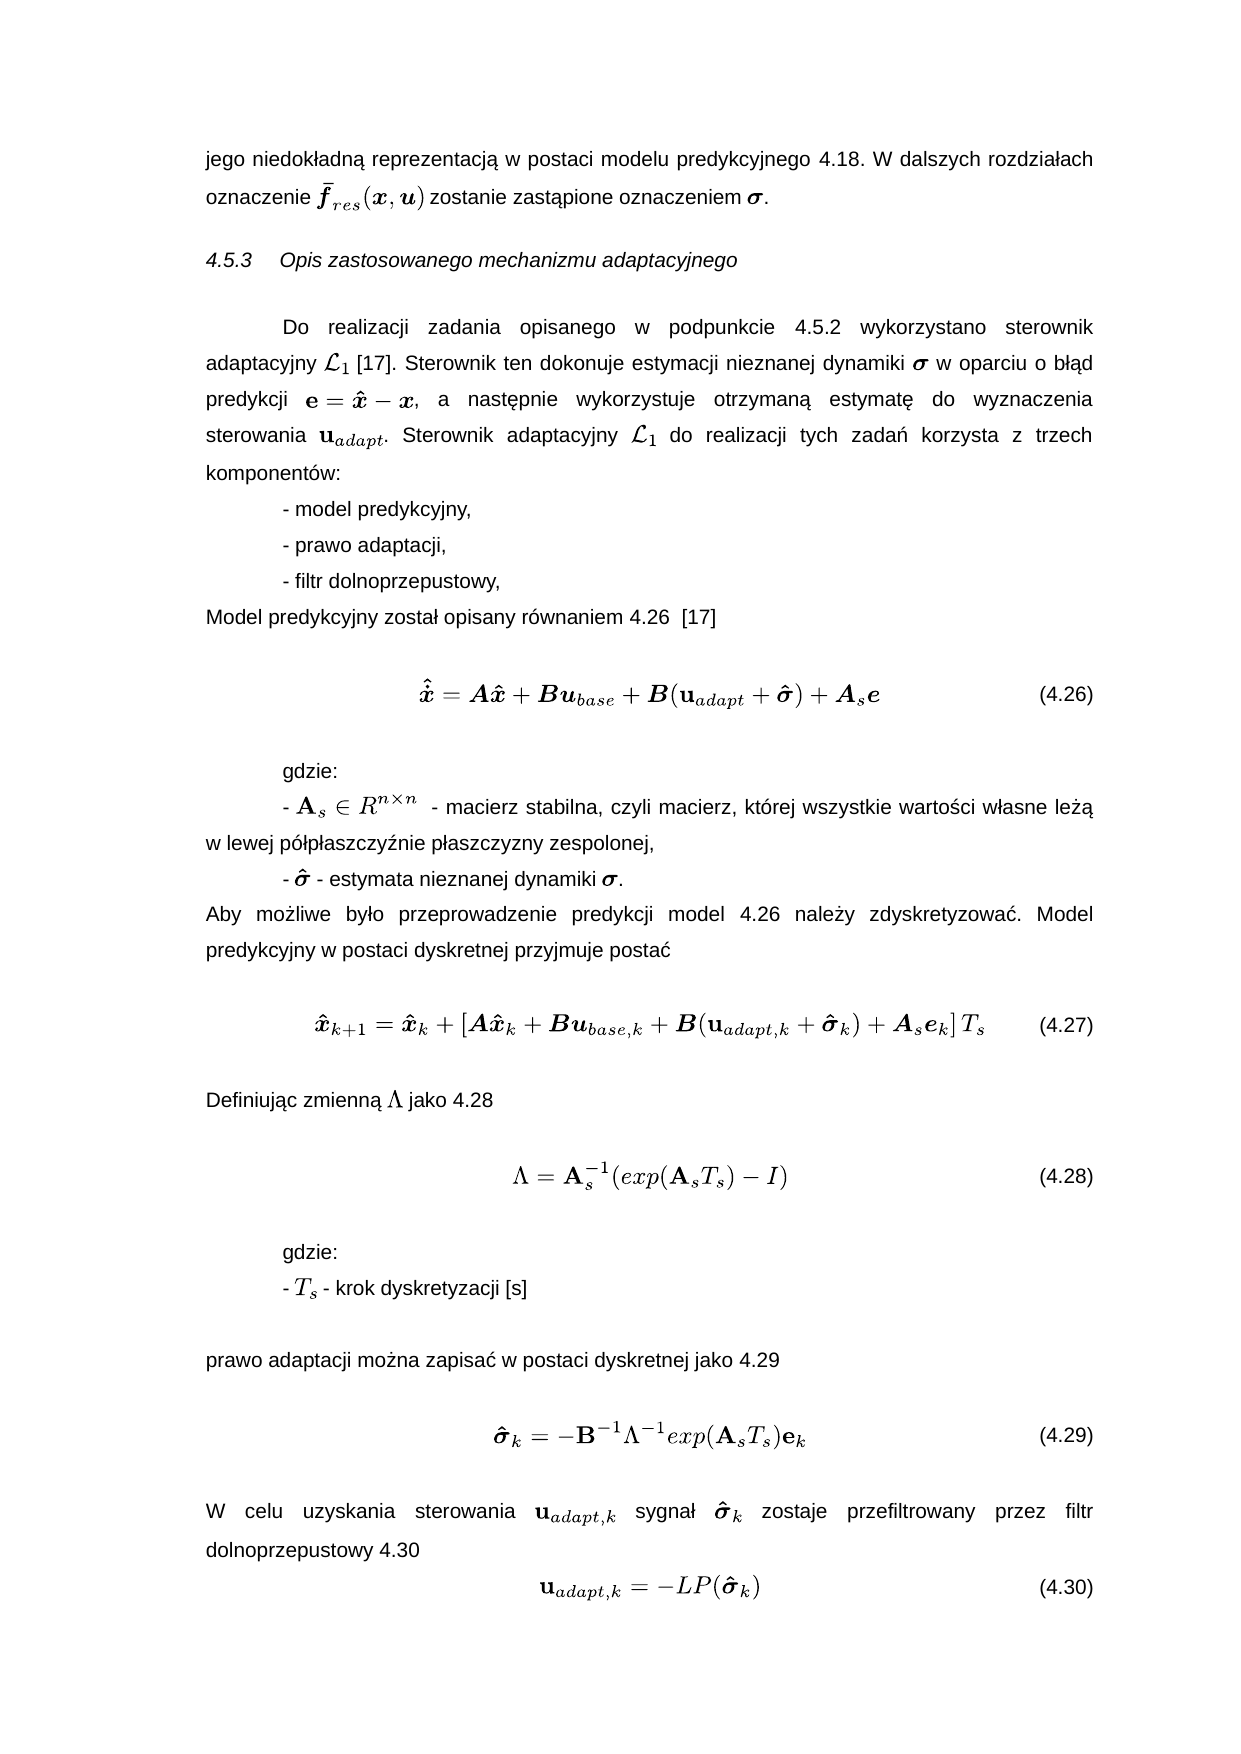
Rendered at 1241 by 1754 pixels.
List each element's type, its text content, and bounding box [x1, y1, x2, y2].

text [206, 1161, 603, 1190]
text Do realizacji zadania opisanego w podpunkcie 4.5.2 wykorzystano sterownik adaptacyjny [17]. Sterownik ten dokonuje estymacji nieznanej dynamiki w oparciu o błąd predykcji , a następnie wykorzystuje otrzymaną estymatę do wyznaczenia sterowania . Sterownik adaptacyjny do realizacji tych zadań korzysta z trzech komponentów: [206, 315, 1093, 485]
text [206, 1574, 719, 1601]
subtitle Opis zastosowanego mechanizmu adaptacyjnego [206, 247, 1093, 271]
text [206, 1421, 614, 1449]
text - - krok dyskretyzacji [s] [206, 1276, 1093, 1299]
text [206, 678, 677, 709]
text - model predykcyjny, [206, 497, 1093, 521]
text - prawo adaptacji, [206, 533, 1093, 557]
text gdzie: [206, 1240, 1093, 1264]
text (4.26) [429, 678, 1093, 709]
text (4.28) [606, 1161, 1093, 1190]
text - filtr dolnoprzepustowy, [206, 569, 1093, 593]
text Aby możliwe było przeprowadzenie predykcji model 4.26 należy zdyskretyzować. Model predykcyjny w postaci dyskretnej przyjmuje postać [206, 902, 1093, 962]
text - - estymata nieznanej dynamiki . [206, 866, 1093, 890]
text (4.27) [955, 1012, 1093, 1038]
text W celu uzyskania sterowania sygnał zostaje przefiltrowany przez filtr dolnoprzepustowy 4.30 [206, 1499, 1093, 1562]
text (4.29) [662, 1421, 1093, 1449]
text gdzie: [206, 758, 1093, 782]
text - - macierz stabilna, czyli macierz, której wszystkie wartości własne leżą w lewej półpłaszczyźnie płaszczyzny zespolonej, [206, 794, 1093, 854]
text Model predykcyjny został opisany równaniem 4.26 [17] [206, 605, 1093, 629]
text [206, 1012, 463, 1038]
text (4.30) [608, 1574, 1093, 1601]
text jego niedokładną reprezentacją w postaci modelu predykcyjnego 4.18. W dalszych rozdziałach oznaczenie zostanie zastąpione oznaczeniem . [206, 147, 1093, 211]
text prawo adaptacji można zapisać w postaci dyskretnej jako 4.29 [206, 1347, 1093, 1371]
text Definiując zmienną jako 4.28 [206, 1088, 1093, 1112]
